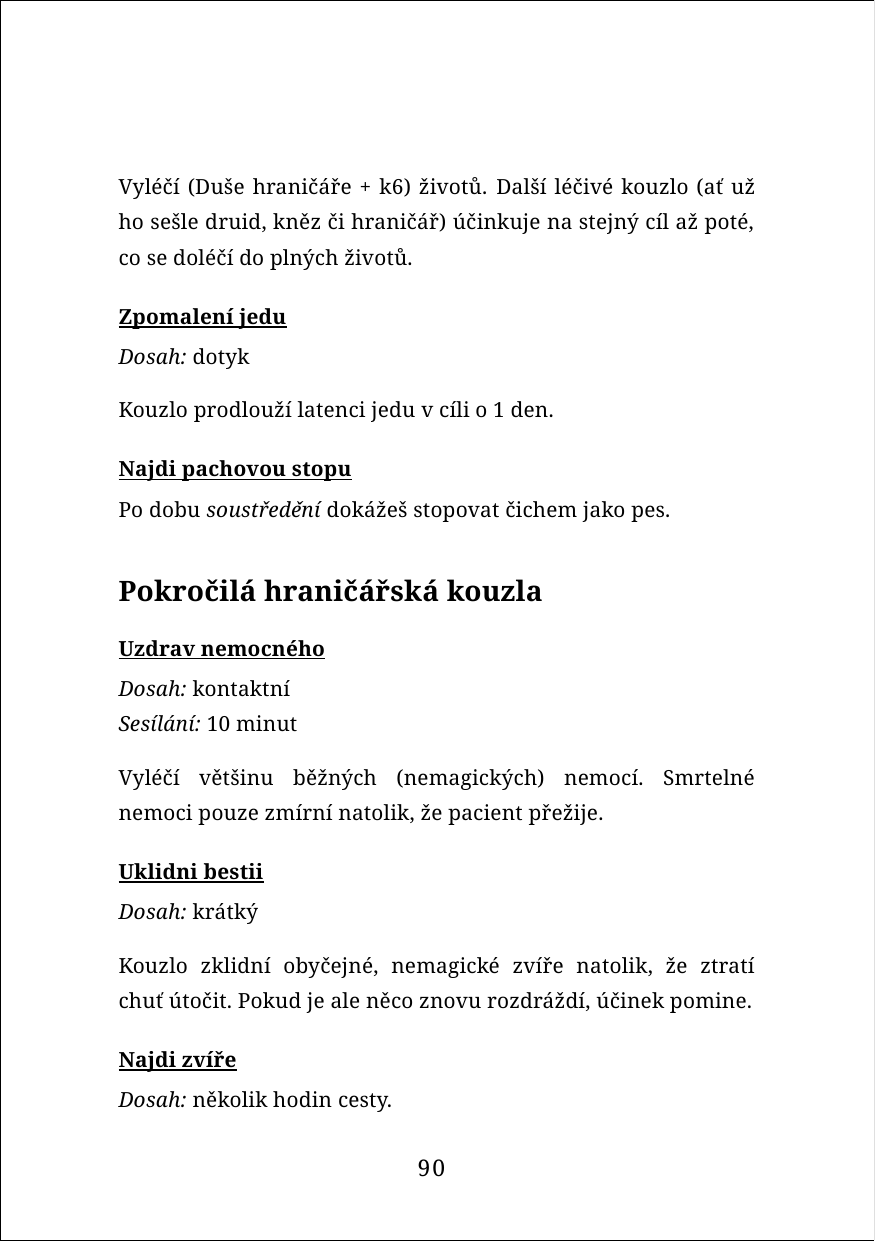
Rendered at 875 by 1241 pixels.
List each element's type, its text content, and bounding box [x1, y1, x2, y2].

subtitle Uzdrav nemocného [118, 634, 756, 662]
text Kouzlo zklidní obyčejné, nemagické zvíře natolik, že ztratí chuť útočit. Pokud je ale něco znovu rozdráždí, účinek pomine. [118, 951, 756, 1015]
subtitle Uklidni bestii [118, 857, 756, 886]
text Dosah: dotyk [118, 342, 756, 371]
subtitle Najdi pachovou stopu [118, 454, 756, 483]
subtitle Pokročilá hraničářská kouzla [118, 572, 756, 610]
text Dosah: kontaktní Sesílání: 10 minut [118, 674, 756, 738]
subtitle Najdi zvíře [118, 1045, 756, 1074]
text Po dobu soustředění dokážeš stopovat čichem jako pes. [118, 495, 756, 523]
text Kouzlo prodlouží latenci jedu v cíli o 1 den. [118, 395, 756, 424]
text Vyléčí většinu běžných (nemagických) nemocí. Smrtelné nemoci pouze zmírní natolik, že pacient přežije. [118, 763, 756, 827]
text Dosah: několik hodin cesty. [118, 1086, 756, 1114]
text Dosah: krátký [118, 897, 756, 926]
subtitle Zpomalení jedu [118, 302, 756, 330]
text Vyléčí (Duše hraničáře + k6) životů. Další léčivé kouzlo (ať už ho sešle druid, kněz či hraničář) účinkuje na stejný cíl až poté, co se doléčí do plných životů. [118, 172, 756, 271]
